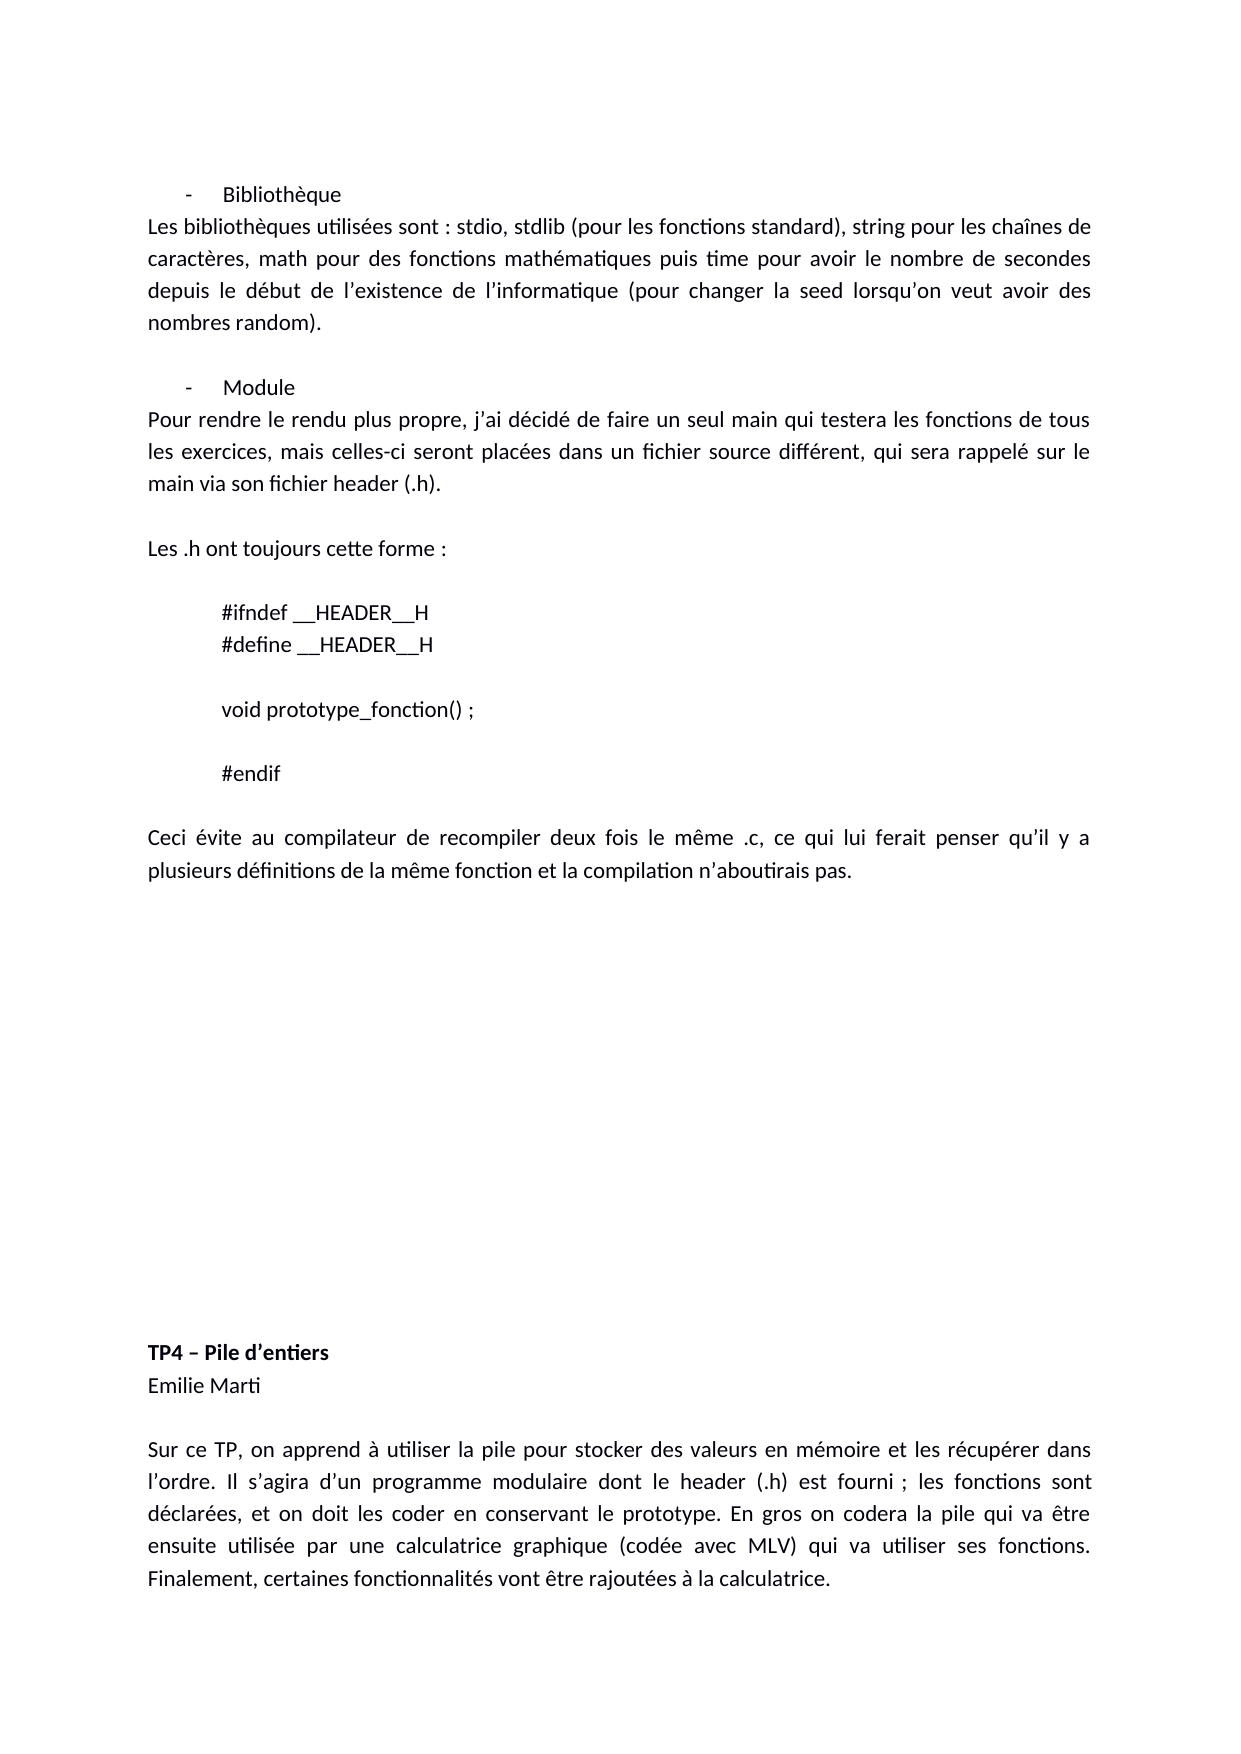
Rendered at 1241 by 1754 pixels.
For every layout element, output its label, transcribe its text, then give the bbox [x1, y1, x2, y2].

text TP4 – Pile d’entiers [148, 1338, 1093, 1367]
text void prototype_fonction() ; [221, 695, 1093, 723]
text Les .h ont toujours cette forme : [148, 534, 1093, 562]
text Emilie Marti [148, 1371, 1093, 1399]
text Pour rendre le rendu plus propre, j’ai décidé de faire un seul main qui testera les fonctions de tous les exercices, mais celles-ci seront placées dans un fichier source différent, qui sera rappelé sur le main via son fichier header (.h). [148, 405, 1093, 497]
list Module [185, 373, 1093, 401]
text Ceci évite au compilateur de recompiler deux fois le même .c, ce qui lui ferait penser qu’il y a plusieurs définitions de la même fonction et la compilation n’aboutirais pas. [148, 823, 1093, 884]
text Sur ce TP, on apprend à utiliser la pile pour stocker des valeurs en mémoire et les récupérer dans l’ordre. Il s’agira d’un programme modulaire dont le header (.h) est fourni ; les fonctions sont déclarées, et on doit les coder en conservant le prototype. En gros on codera la pile qui va être ensuite utilisée par une calculatrice graphique (codée avec MLV) qui va utiliser ses fonctions. Finalement, certaines fonctionnalités vont être rajoutées à la calculatrice. [148, 1435, 1093, 1592]
text Les bibliothèques utilisées sont : stdio, stdlib (pour les fonctions standard), string pour les chaînes de caractères, math pour des fonctions mathématiques puis time pour avoir le nombre de secondes depuis le début de l’existence de l’informatique (pour changer la seed lorsqu’on veut avoir des nombres random). [148, 212, 1093, 337]
list Bibliothèque [185, 180, 1093, 208]
text #ifndef __HEADER__H [221, 598, 1093, 626]
text #endif [221, 759, 1093, 787]
text #define __HEADER__H [221, 630, 1093, 658]
